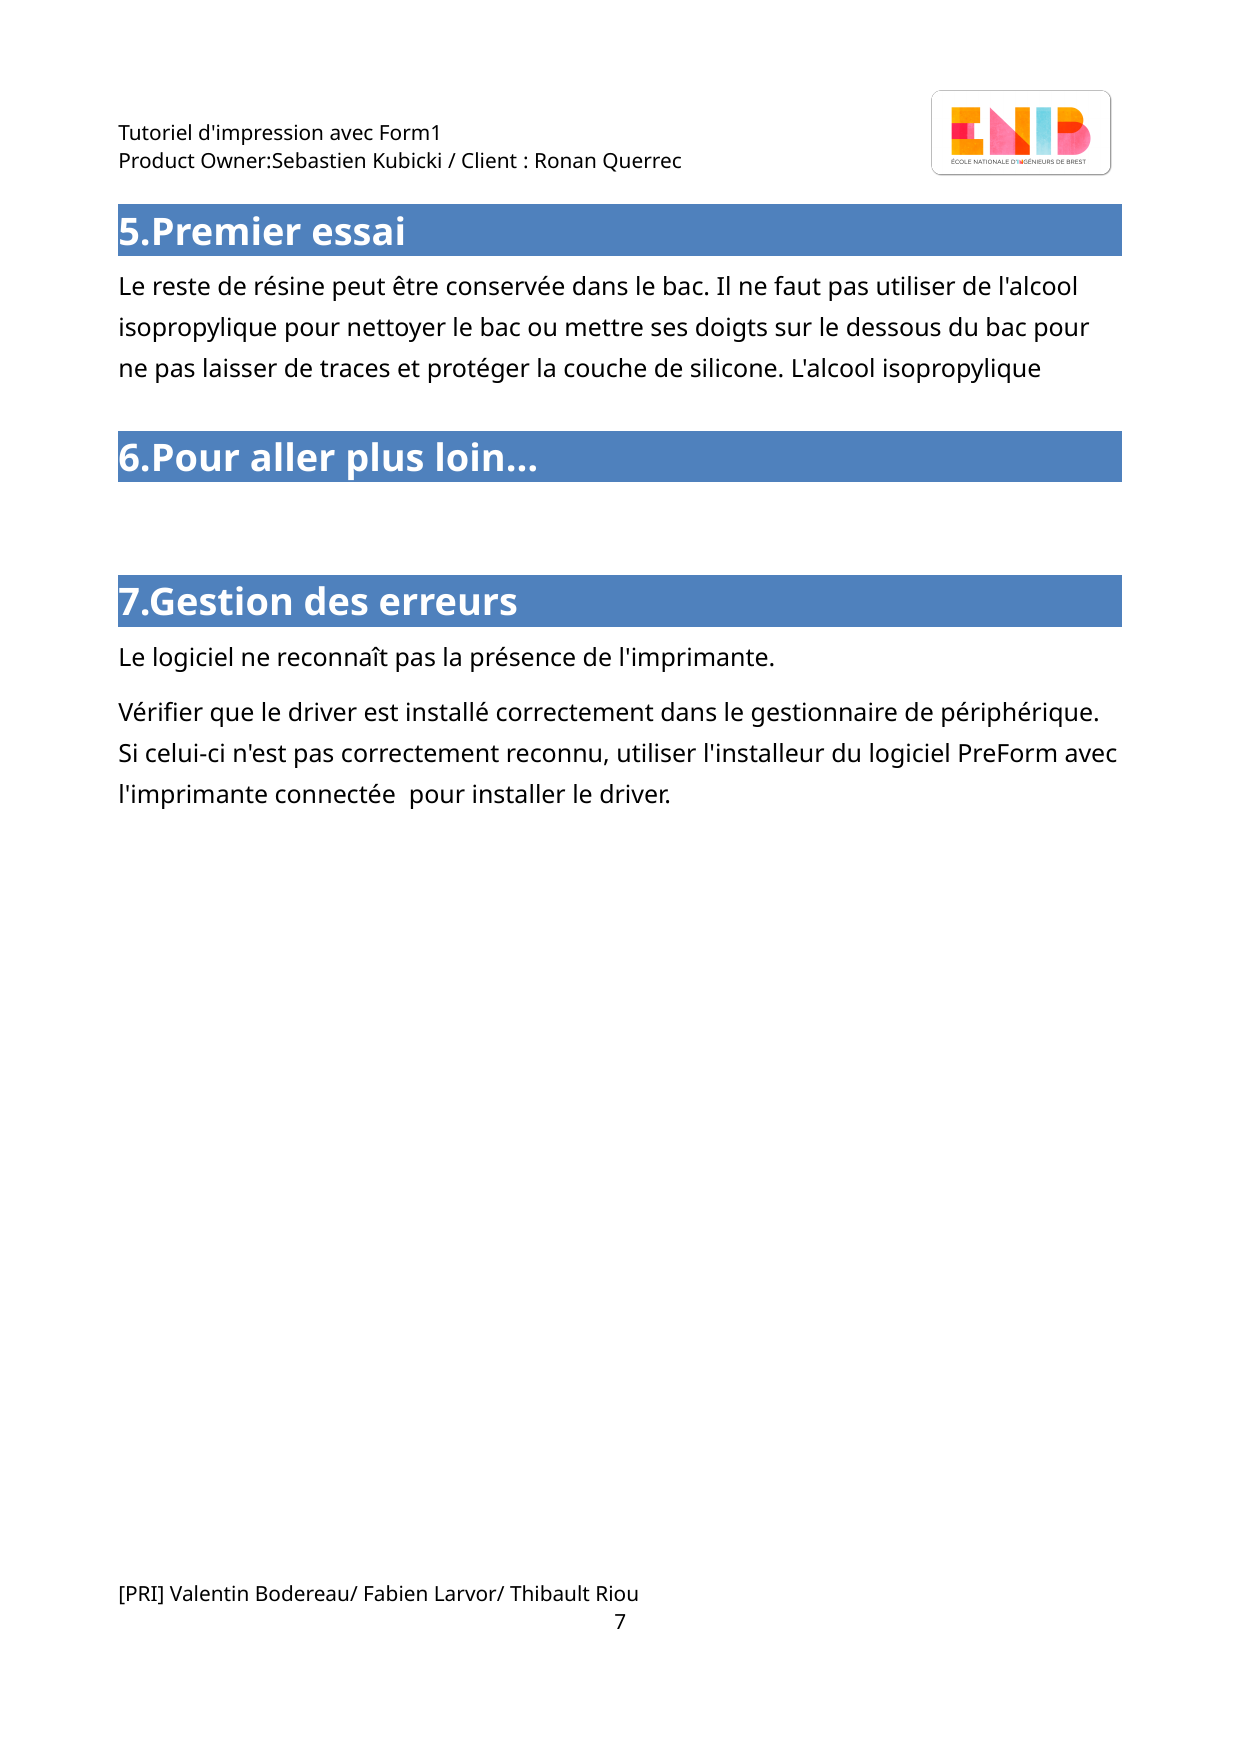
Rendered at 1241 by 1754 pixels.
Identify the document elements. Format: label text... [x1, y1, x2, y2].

subtitle 5.Premier essai [118, 204, 1122, 256]
subtitle 6.Pour aller plus loin… [118, 431, 1122, 482]
picture [930, 90, 1113, 177]
text Le logiciel ne reconnaît pas la présence de l'imprimante. [118, 639, 1122, 673]
text Vérifier que le driver est installé correctement dans le gestionnaire de périphérique. Si celui-ci n'est pas correctement reconnu, utiliser l'installeur du logiciel PreForm avec l'imprimante connectée pour installer le driver. [118, 695, 1122, 811]
text Le reste de résine peut être conservée dans le bac. Il ne faut pas utiliser de l'alcool isopropylique pour nettoyer le bac ou mettre ses doigts sur le dessous du bac pour ne pas laisser de traces et protéger la couche de silicone. L'alcool isopropylique [118, 269, 1122, 384]
subtitle 7.Gestion des erreurs [118, 575, 1122, 627]
